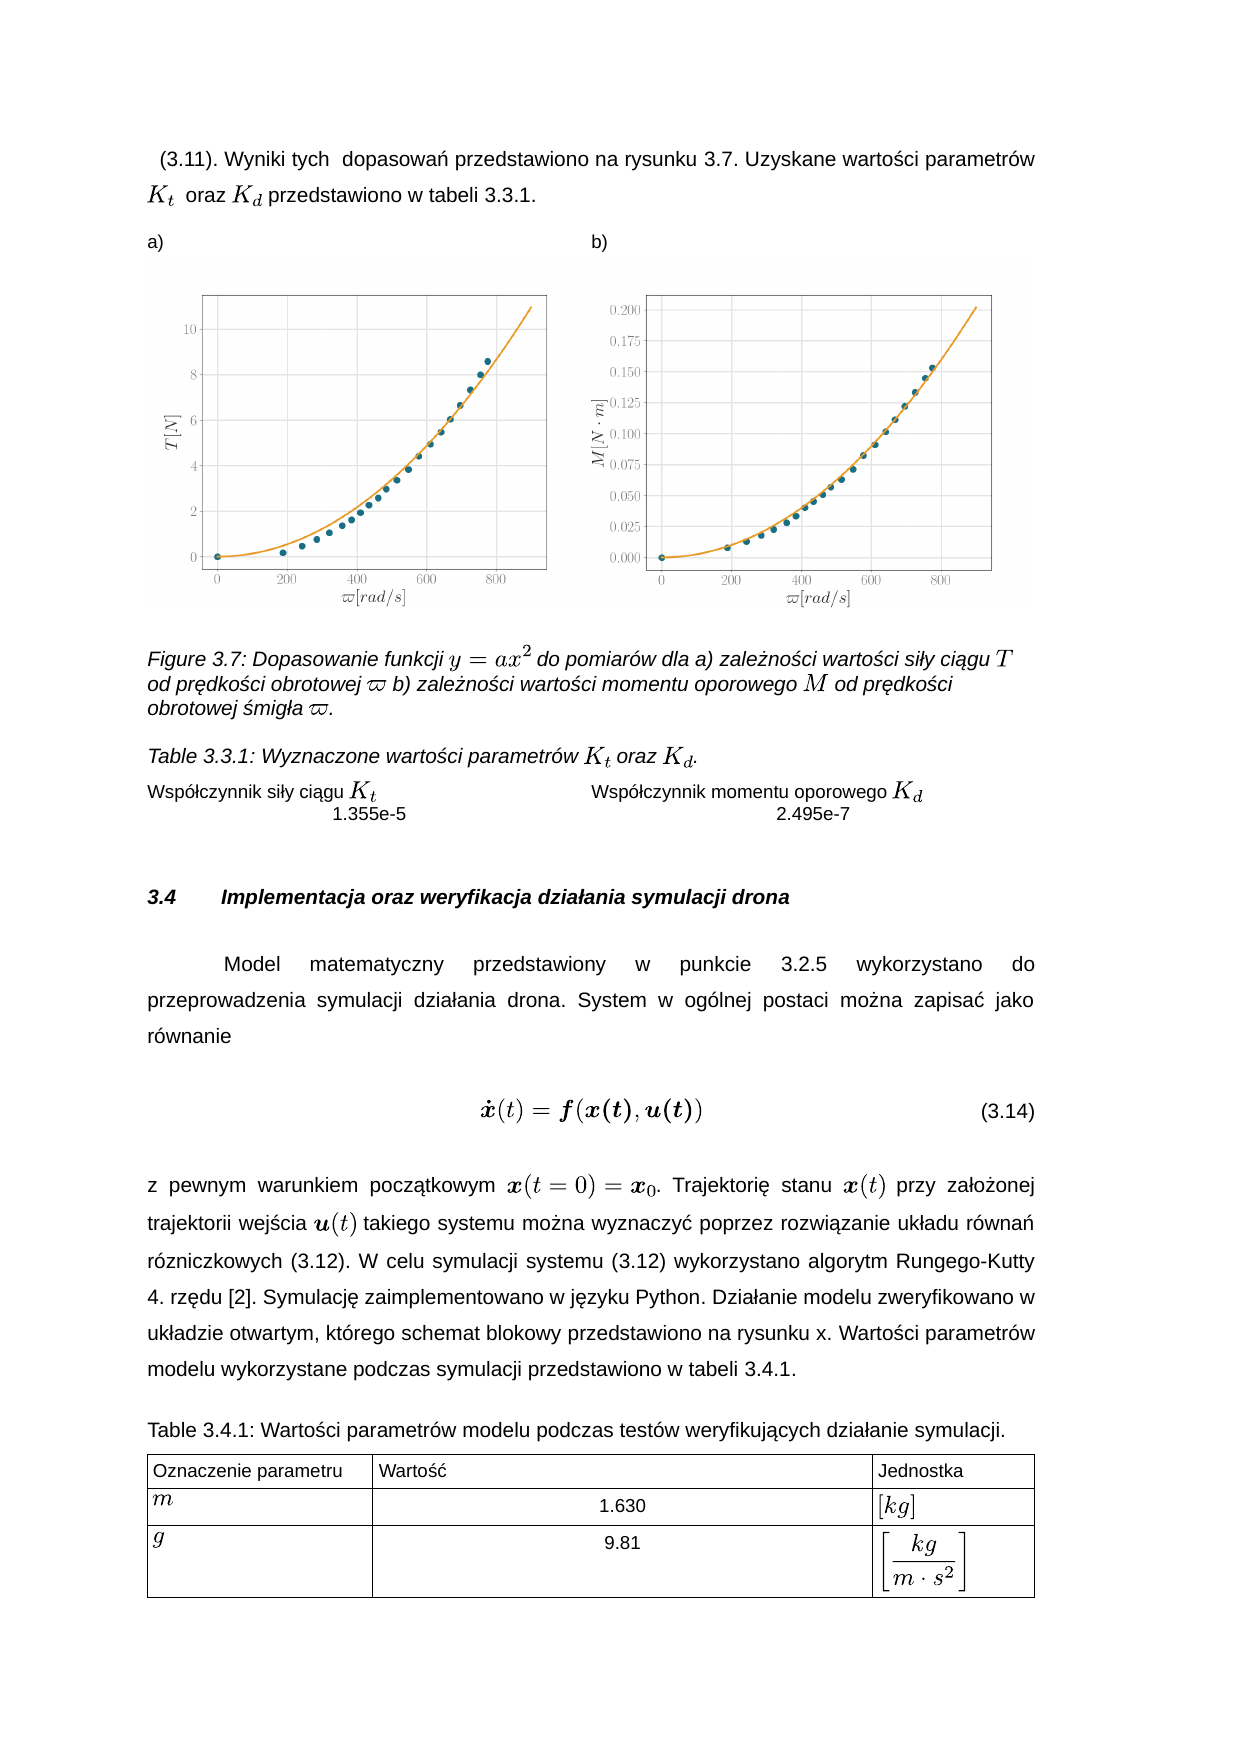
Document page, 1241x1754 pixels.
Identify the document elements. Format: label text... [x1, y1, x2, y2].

table_header [914, 781, 1035, 802]
table_header Współczynnik siły ciągu [147, 781, 371, 802]
table_cell 1.355e-5 [147, 803, 591, 824]
text z pewnym warunkiem początkowym . Trajektorię stanu przy założonej trajektorii wejścia takiego systemu można wyznaczyć poprzez rozwiązanie układu równań rózniczkowych (3.12). W celu symulacji systemu (3.12) wykorzystano algorytm Rungego-Kutty 4. rzędu [2]. Symulację zaimplementowano w języku Python. Działanie modelu zweryfikowano w układzie otwartym, którego schemat blokowy przedstawiono na rysunku x. Wartości parametrów modelu wykorzystane podczas symulacji przedstawiono w tabeli 3.4.1. [147, 1173, 1035, 1381]
text (3.14) [147, 1097, 1035, 1123]
text Table 3.4.1: Wartości parametrów modelu podczas testów weryfikujących działanie symulacji. [147, 1418, 1035, 1442]
table_cell [148, 1489, 372, 1525]
table_header b) [591, 231, 1035, 252]
table_header Oznaczenie parametru [148, 1455, 372, 1488]
table_cell 1.630 [373, 1489, 872, 1525]
picture [147, 252, 1035, 609]
table_cell [873, 1526, 1034, 1597]
text Figure 3.7: Dopasowanie funkcji do pomiarów dla a) zależności wartości siły ciągu od prędkości obrotowej b) zależności wartości momentu oporowego od prędkości obrotowej śmigła . [147, 644, 1035, 719]
table_cell [591, 609, 1035, 632]
table_cell [148, 1526, 372, 1597]
table_cell 2.495e-7 [591, 803, 1035, 824]
table_header Jednostka [873, 1455, 1034, 1488]
text Table 3.3.1: Wyznaczone wartości parametrów oraz . [147, 744, 1035, 768]
table_header [371, 781, 591, 802]
table_header Współczynnik momentu oporowego [591, 781, 913, 802]
subtitle Implementacja oraz weryfikacja działania symulacji drona [147, 885, 1035, 909]
text (3.11). Wyniki tych dopasowań przedstawiono na rysunku 3.7. Uzyskane wartości parametrów oraz przedstawiono w tabeli 3.3.1. [147, 147, 1035, 207]
table_header a) [147, 231, 591, 252]
table_cell [873, 1489, 1034, 1525]
text Model matematyczny przedstawiony w punkcie 3.2.5 wykorzystano do przeprowadzenia symulacji działania drona. System w ogólnej postaci można zapisać jako równanie [147, 952, 1035, 1048]
table_header Wartość [373, 1455, 872, 1488]
table_cell [147, 608, 591, 632]
table_cell 9.81 [373, 1526, 872, 1597]
